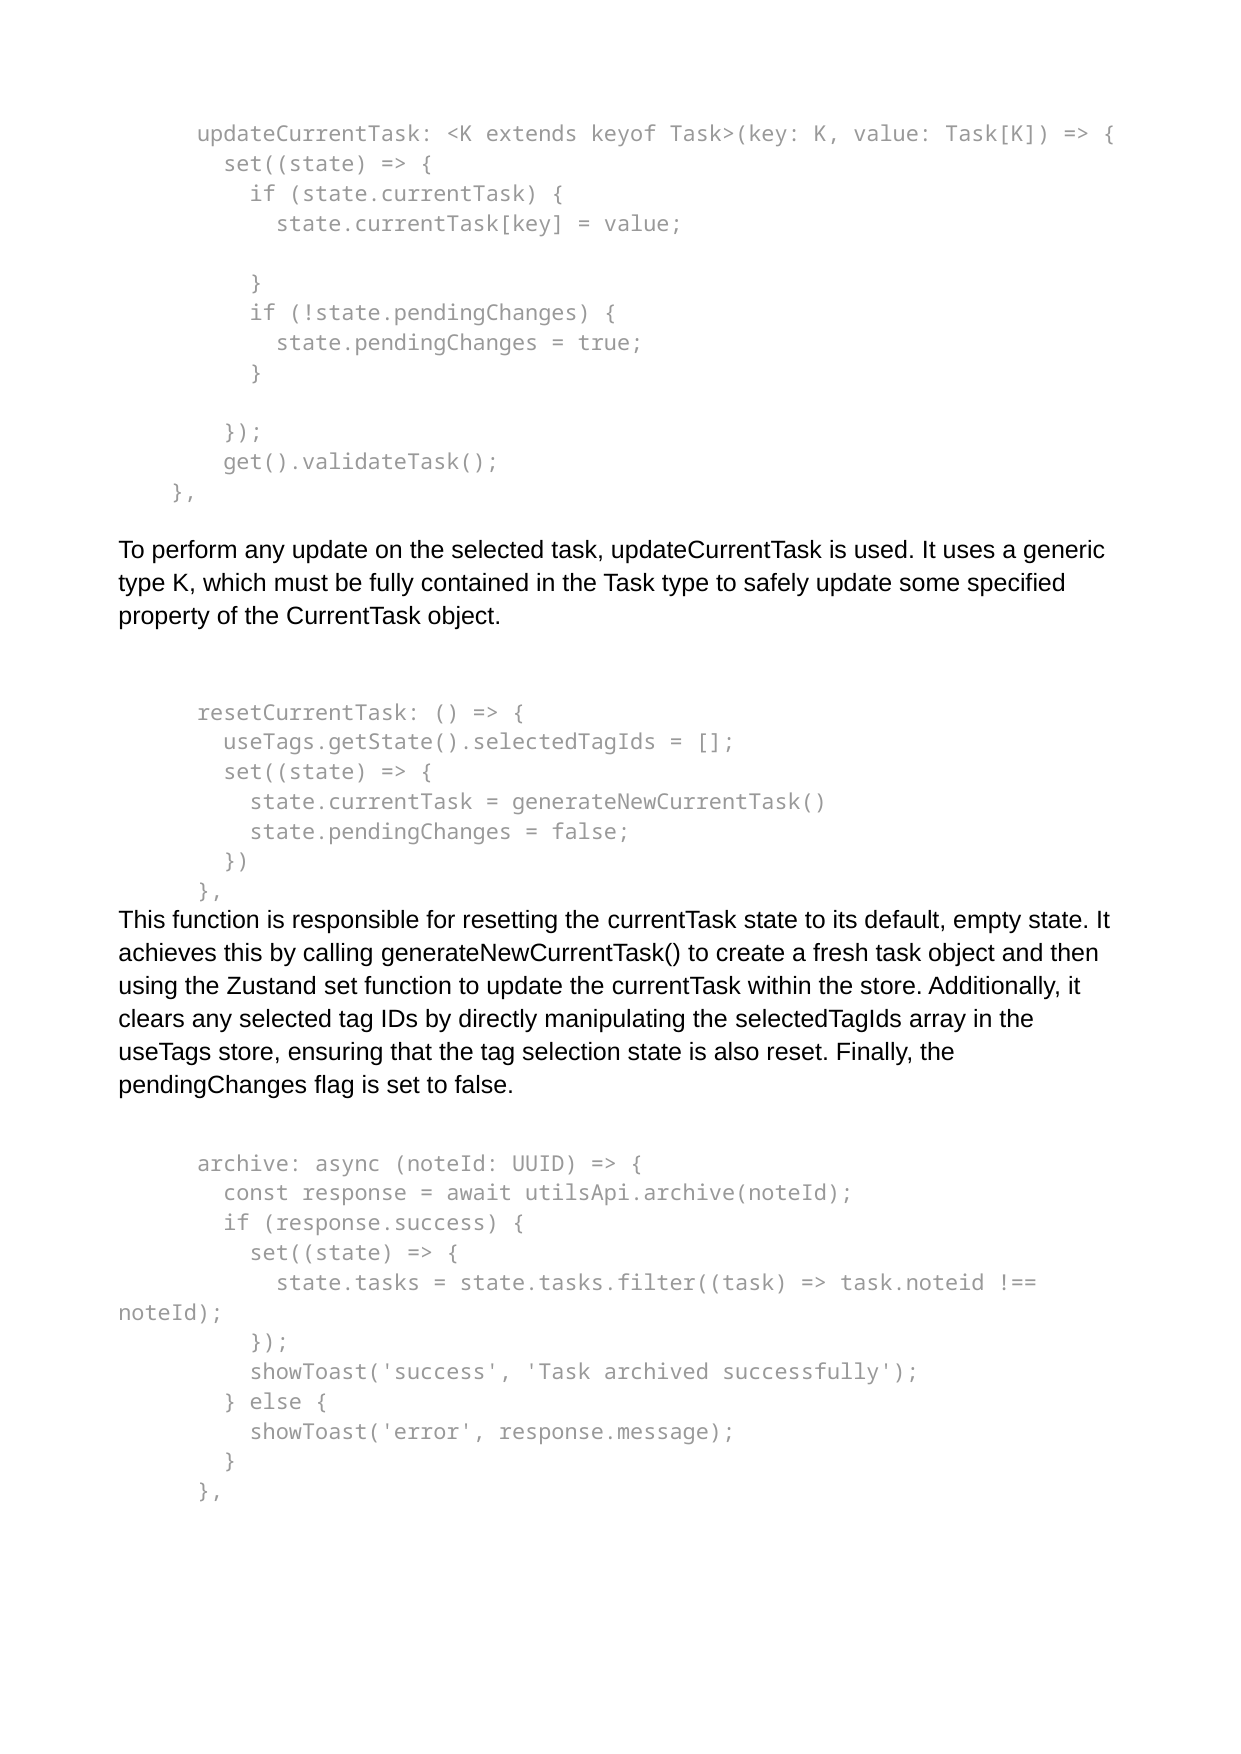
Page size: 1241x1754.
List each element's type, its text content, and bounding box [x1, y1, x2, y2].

text if (response.success) { [118, 1207, 1122, 1237]
text set((state) => { [118, 756, 1122, 786]
text showToast('error', response.message); [118, 1416, 1122, 1445]
text const response = await utilsApi.archive(noteId); [118, 1177, 1122, 1207]
text }, [118, 875, 1122, 905]
text if (state.currentTask) { [118, 178, 1122, 207]
text updateCurrentTask: <K extends keyof Task>(key: K, value: Task[K]) => { [118, 118, 1122, 148]
text state.currentTask = generateNewCurrentTask() [118, 786, 1122, 816]
text }, [118, 1475, 1122, 1505]
text To perform any update on the selected task, updateCurrentTask is used. It uses a generic type K, which must be fully contained in the Task type to safely update some specified property of the CurrentTask object. [118, 535, 1122, 630]
text }); [118, 416, 1122, 446]
text } else { [118, 1386, 1122, 1416]
text }) [118, 845, 1122, 875]
text set((state) => { [118, 1237, 1122, 1267]
text resetCurrentTask: () => { [118, 696, 1122, 726]
text state.currentTask[key] = value; [118, 207, 1122, 237]
text } [118, 356, 1122, 386]
text }); [118, 1326, 1122, 1356]
text get().validateTask(); [118, 446, 1122, 476]
text useTags.getState().selectedTagIds = []; [118, 726, 1122, 756]
text archive: async (noteId: UUID) => { [118, 1147, 1122, 1177]
text showToast('success', 'Task archived successfully'); [118, 1356, 1122, 1386]
text if (!state.pendingChanges) { [118, 297, 1122, 327]
text } [118, 267, 1122, 297]
text set((state) => { [118, 148, 1122, 178]
text This function is responsible for resetting the currentTask state to its default, empty state. It achieves this by calling generateNewCurrentTask() to create a fresh task object and then using the Zustand set function to update the currentTask within the store. Additionally, it clears any selected tag IDs by directly manipulating the selectedTagIds array in the useTags store, ensuring that the tag selection state is also reset. Finally, the pendingChanges flag is set to false. [118, 905, 1122, 1099]
text state.pendingChanges = true; [118, 327, 1122, 356]
text } [118, 1445, 1122, 1475]
text state.tasks = state.tasks.filter((task) => task.noteid !== noteId); [118, 1267, 1122, 1326]
text state.pendingChanges = false; [118, 816, 1122, 845]
text }, [118, 476, 1122, 505]
